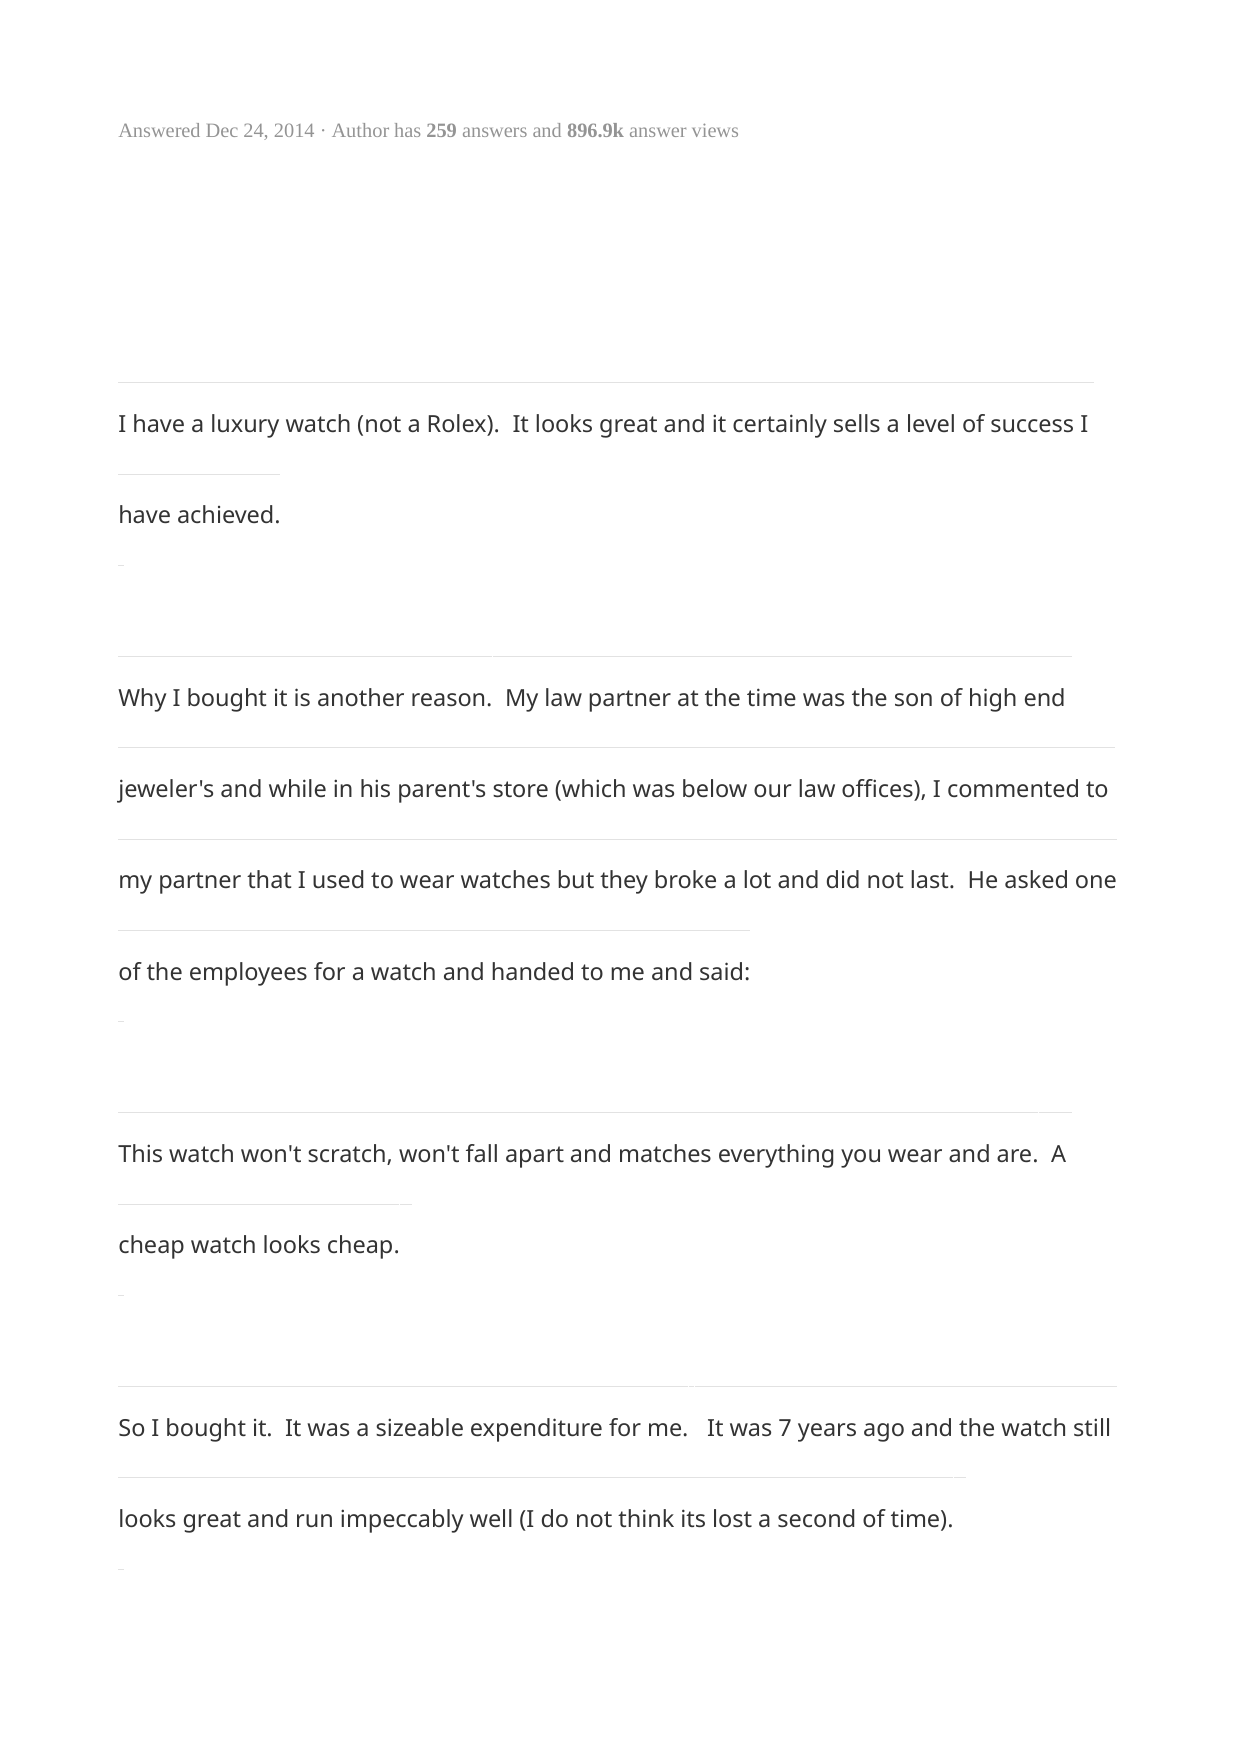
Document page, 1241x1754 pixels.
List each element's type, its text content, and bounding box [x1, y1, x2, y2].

text I have a luxury watch (not a Rolex). It looks great and it certainly sells a level of success I have achieved. Why I bought it is another reason. My law partner at the time was the son of high end jeweler's and while in his parent's store (which was below our law offices), I commented to my partner that I used to wear watches but they broke a lot and did not last. He asked one of the employees for a watch and handed to me and said: This watch won't scratch, won't fall apart and matches everything you wear and are. A cheap watch looks cheap. So I bought it. It was a sizeable expenditure for me. It was 7 years ago and the watch still looks great and run impeccably well (I do not think its lost a second of time). [118, 382, 1122, 1626]
text Answered Dec 24, 2014 · Author has 259 answers and 896.9k answer views [118, 118, 1122, 141]
